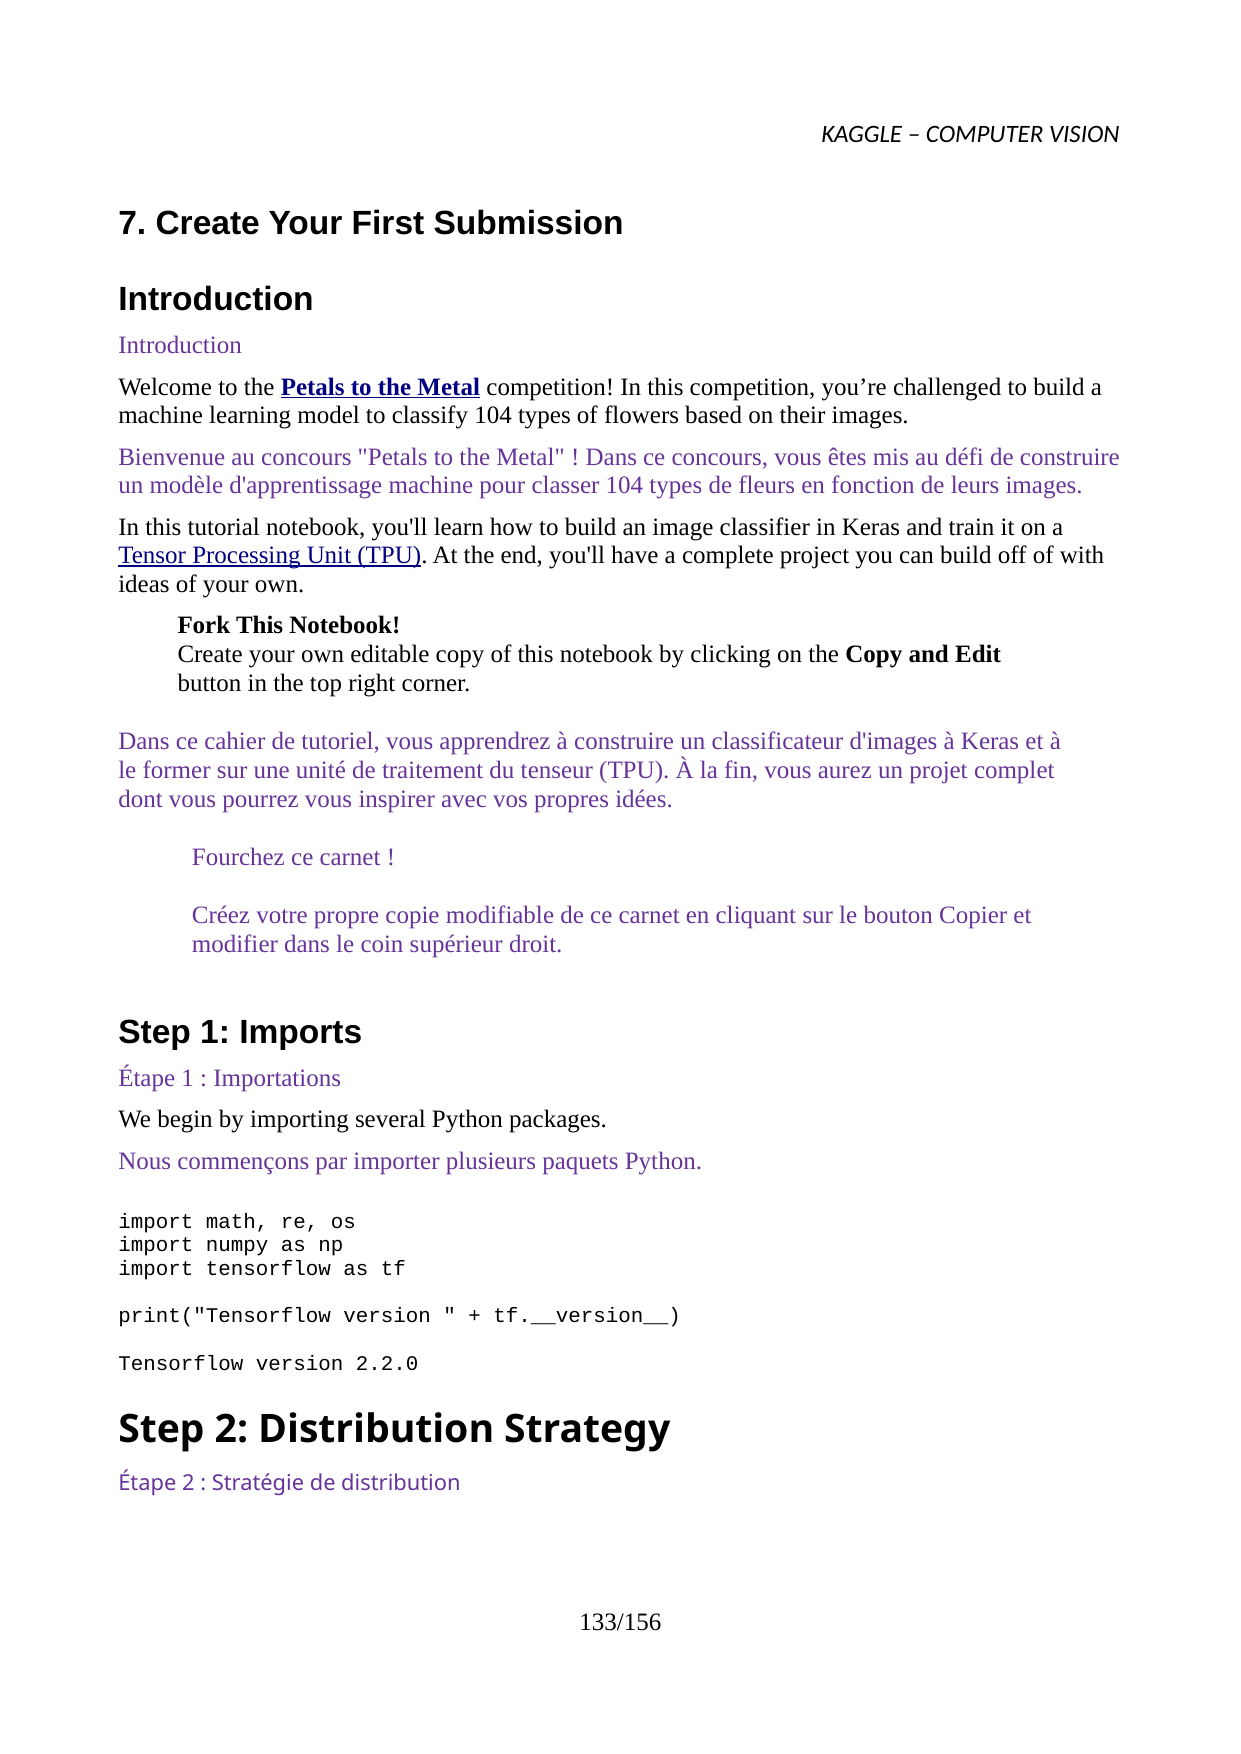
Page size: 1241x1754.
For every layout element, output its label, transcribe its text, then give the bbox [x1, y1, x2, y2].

subtitle Step 2: Distribution Strategy [118, 1401, 1122, 1454]
text Nous commençons par importer plusieurs paquets Python. [118, 1146, 1122, 1174]
text We begin by importing several Python packages. [118, 1104, 1122, 1133]
subtitle Introduction [118, 279, 1122, 318]
subtitle 7. Create Your First Submission [118, 203, 1122, 242]
text Étape 2 : Stratégie de distribution [118, 1467, 1122, 1497]
text Fourchez ce carnet ! [192, 842, 1063, 871]
text Étape 1 : Importations [118, 1063, 1122, 1092]
text Tensorflow version 2.2.0 [118, 1352, 1122, 1376]
text Introduction [118, 330, 1122, 359]
text Welcome to the Petals to the Metal competition! In this competition, you’re challenged to build a machine learning model to classify 104 types of flowers based on their images. [118, 372, 1122, 429]
text import numpy as np [118, 1234, 1122, 1258]
text import math, re, os [118, 1211, 1122, 1234]
text print("Tensorflow version " + tf.__version__) [118, 1305, 1122, 1329]
text In this tutorial notebook, you'll learn how to build an image classifier in Keras and train it on a Tensor Processing Unit (TPU). At the end, you'll have a complete project you can build off of with ideas of your own. [118, 512, 1122, 598]
text Créez votre propre copie modifiable de ce carnet en cliquant sur le bouton Copier et modifier dans le coin supérieur droit. [192, 900, 1063, 958]
text Fork This Notebook! Create your own editable copy of this notebook by clicking on the Copy and Edit button in the top right corner. [177, 610, 1063, 697]
subtitle Step 1: Imports [118, 1012, 1122, 1051]
text Bienvenue au concours "Petals to the Metal" ! Dans ce concours, vous êtes mis au défi de construire un modèle d'apprentissage machine pour classer 104 types de fleurs en fonction de leurs images. [118, 442, 1122, 499]
text Dans ce cahier de tutoriel, vous apprendrez à construire un classificateur d'images à Keras et à le former sur une unité de traitement du tenseur (TPU). À la fin, vous aurez un projet complet dont vous pourrez vous inspirer avec vos propres idées. [118, 726, 1063, 812]
text import tensorflow as tf [118, 1258, 1122, 1282]
